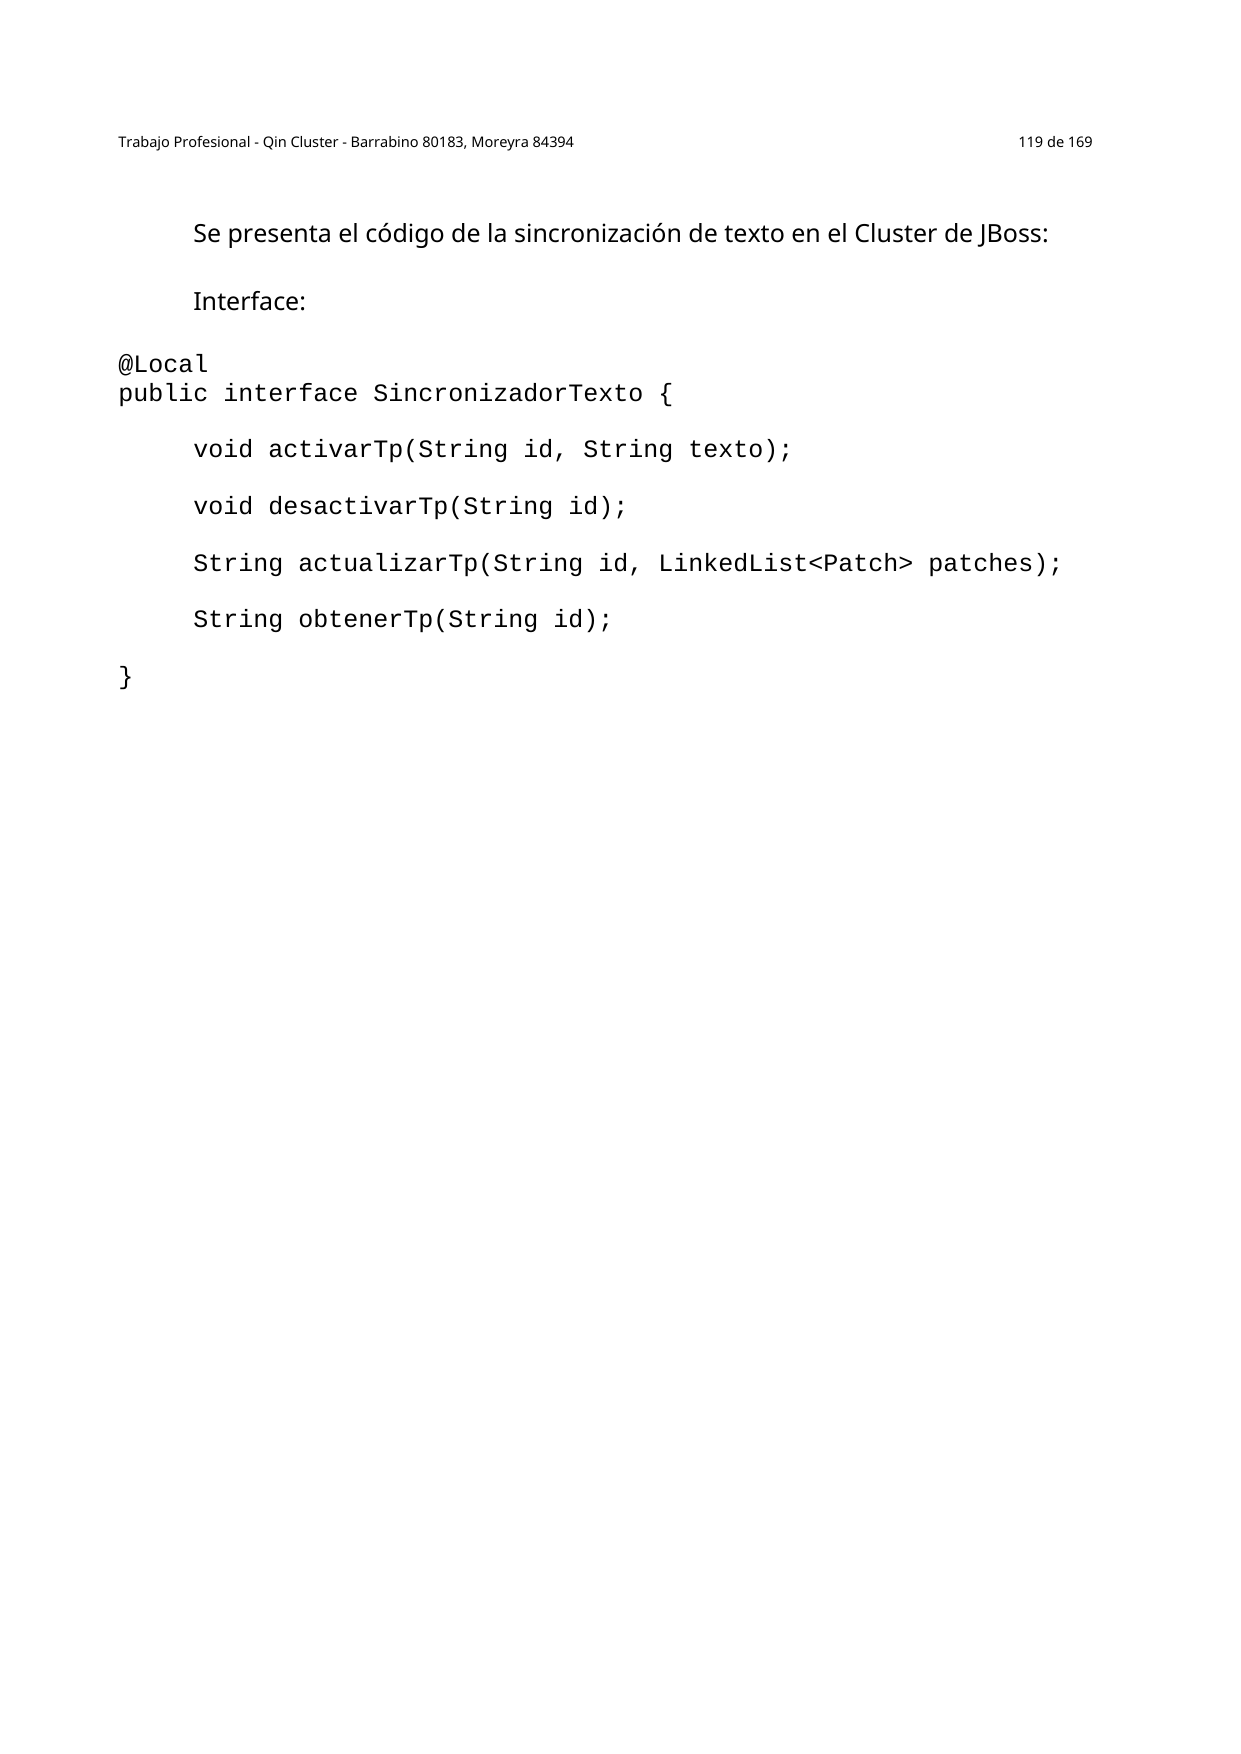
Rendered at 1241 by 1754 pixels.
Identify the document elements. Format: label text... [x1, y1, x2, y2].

text String obtenerTp(String id); [118, 607, 1122, 635]
text public interface SincronizadorTexto { [118, 380, 1122, 409]
text } [118, 664, 1122, 692]
text void desactivarTp(String id); [118, 494, 1122, 522]
text @Local [118, 352, 1122, 380]
text Se presenta el código de la sincronización de texto en el Cluster de JBoss: [118, 216, 1122, 250]
text Interface: [118, 284, 1122, 318]
text void activarTp(String id, String texto); [118, 437, 1122, 465]
text String actualizarTp(String id, LinkedList<Patch> patches); [118, 550, 1122, 579]
